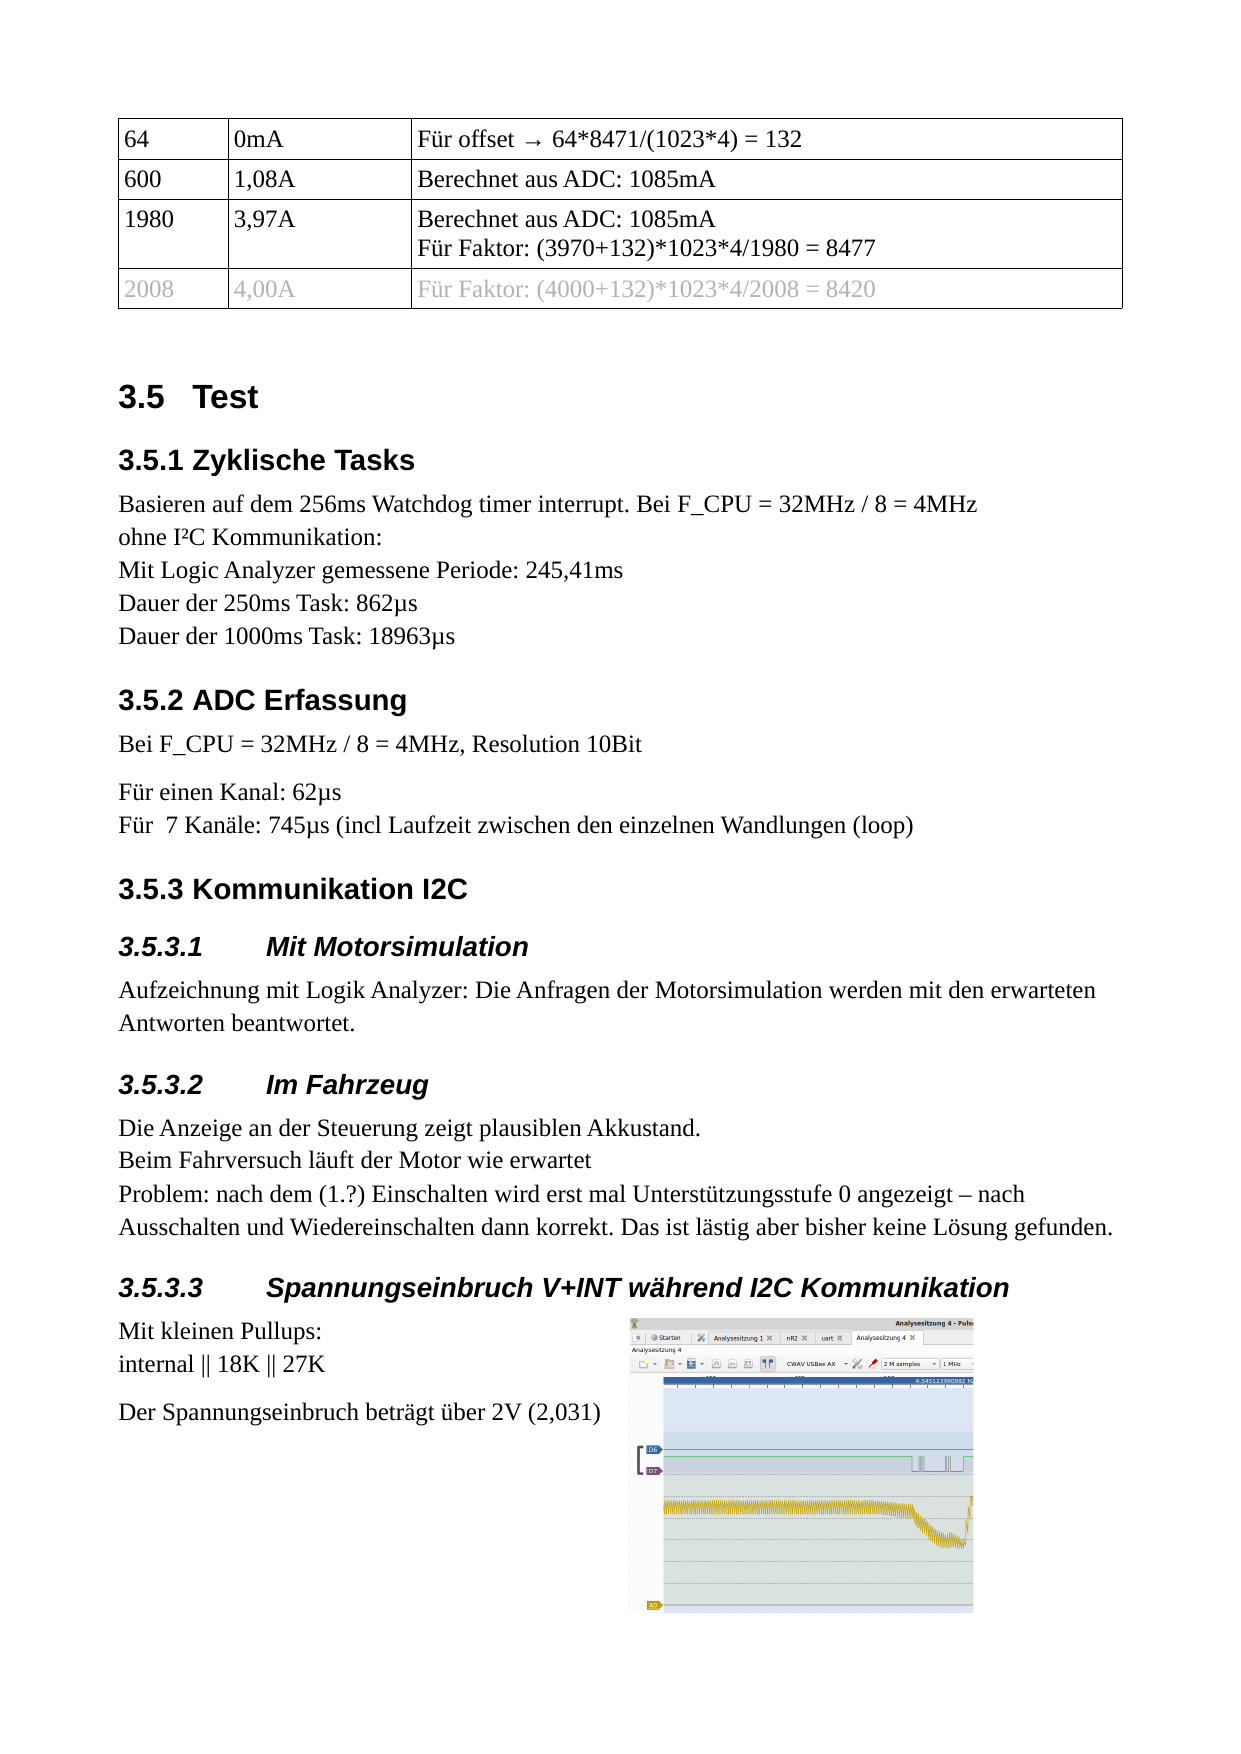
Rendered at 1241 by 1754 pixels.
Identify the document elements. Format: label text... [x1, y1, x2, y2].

table_cell Für Faktor: (4000+132)*1023*4/2008 = 8420 [412, 269, 1122, 308]
text Basieren auf dem 256ms Watchdog timer interrupt. Bei F_CPU = 32MHz / 8 = 4MHz ohne I²C Kommunikation: Mit Logic Analyzer gemessene Periode: 245,41ms Dauer der 250ms Task: 862µs Dauer der 1000ms Task: 18963µs [118, 489, 1122, 649]
table_cell Berechnet aus ADC: 1085mA [412, 160, 1122, 199]
subtitle Kommunikation I2C [118, 872, 1122, 906]
table_cell 600 [119, 160, 228, 199]
text Für einen Kanal: 62µs Für 7 Kanäle: 745µs (incl Laufzeit zwischen den einzelnen Wandlungen (loop) [118, 777, 1122, 838]
text [630, 1397, 1122, 1426]
subtitle Test [118, 377, 1122, 415]
table_cell 2008 [119, 269, 228, 308]
subtitle ADC Erfassung [118, 683, 1122, 717]
text Bei F_CPU = 32MHz / 8 = 4MHz, Resolution 10Bit [118, 729, 1122, 758]
table_cell Für offset → 64*8471/(1023*4) = 132 [412, 119, 1122, 158]
subtitle Spannungseinbruch V+INT während I2C Kommunikation [118, 1272, 1122, 1304]
subtitle Im Fahrzeug [118, 1068, 1122, 1100]
text Aufzeichnung mit Logik Analyzer: Die Anfragen der Motorsimulation werden mit den erwarteten Antworten beantwortet. [118, 975, 1122, 1037]
table_cell 1,08A [229, 160, 411, 199]
table_cell Berechnet aus ADC: 1085mA Für Faktor: (3970+132)*1023*4/1980 = 8477 [412, 200, 1122, 268]
table_cell 1980 [119, 200, 228, 268]
subtitle Zyklische Tasks [118, 442, 1122, 476]
table_cell 64 [119, 119, 228, 158]
table_cell 0mA [229, 119, 411, 158]
table_cell 3,97A [229, 200, 411, 268]
subtitle Mit Motorsimulation [118, 931, 1122, 963]
text Mit kleinen Pullups: internal || 18K || 27K [118, 1316, 1122, 1378]
table_cell 4,00A [229, 269, 411, 308]
text Die Anzeige an der Steuerung zeigt plausiblen Akkustand. Beim Fahrversuch läuft der Motor wie erwartet Problem: nach dem (1.?) Einschalten wird erst mal Unterstützungsstufe 0 angezeigt – nach Ausschalten und Wiedereinschalten dann korrekt. Das ist lästig aber bisher keine Lösung gefunden. [118, 1113, 1122, 1240]
text Der Spannungseinbruch beträgt über 2V (2,031) [118, 1397, 629, 1426]
